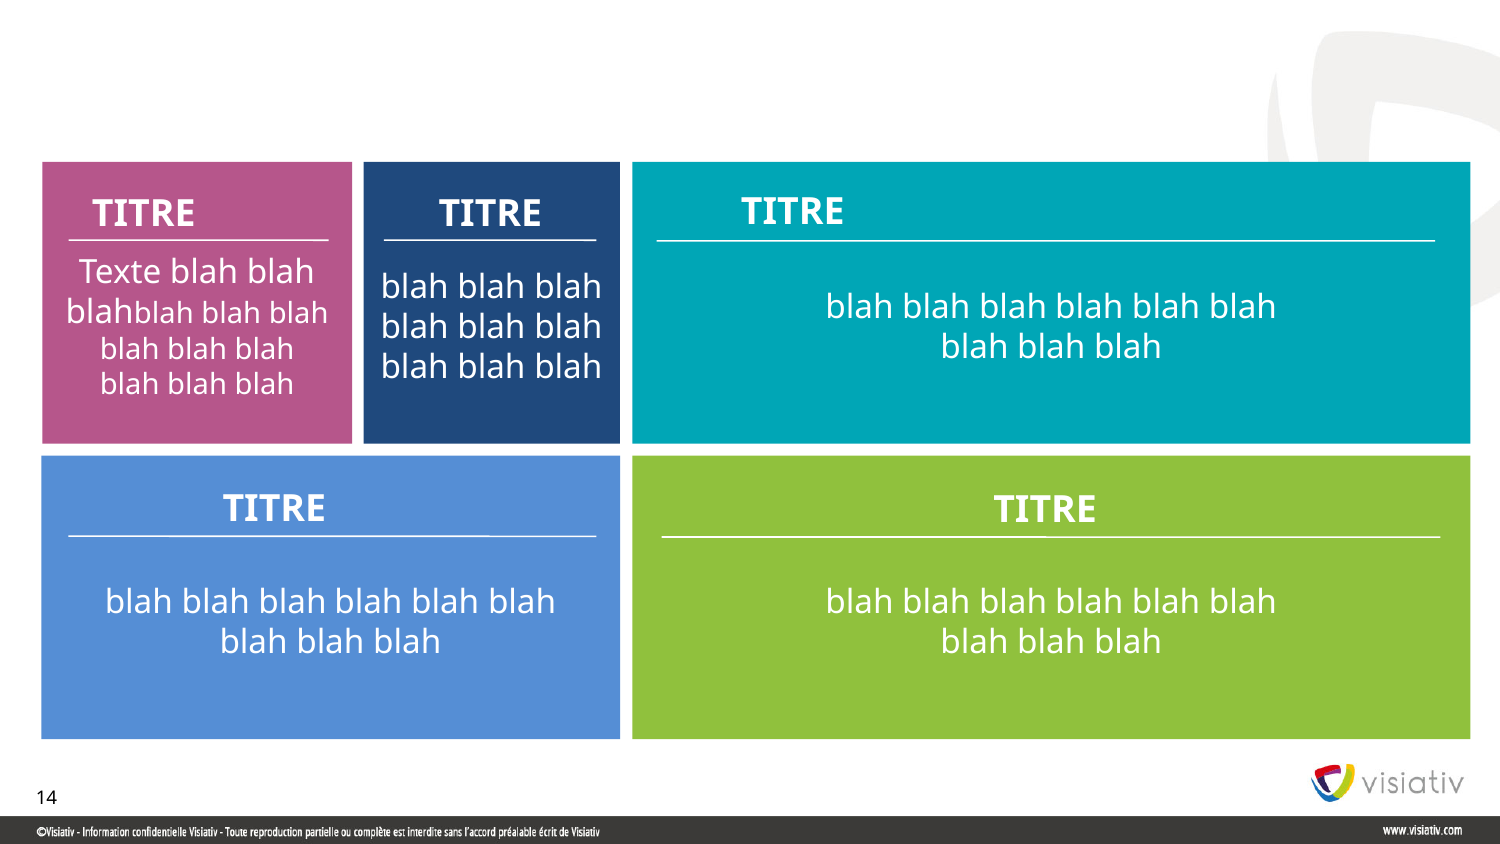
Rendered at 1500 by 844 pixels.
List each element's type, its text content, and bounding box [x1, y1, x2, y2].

text_box blah blah blah blah blah blah blah blah blah [632, 161, 1471, 444]
text_box titre [423, 182, 558, 239]
text_box titre [726, 180, 860, 240]
text_box blah blah blah blah blah blah blah blah blah [363, 161, 620, 444]
text_box blah blah blah blah blah blah blah blah blah [41, 455, 621, 740]
picture [0, 0, 1500, 844]
text_box blah blah blah blah blah blah blah blah blah [632, 455, 1471, 740]
text_box titre [978, 477, 1112, 536]
text_box titre [77, 181, 211, 239]
text_box titre [207, 476, 341, 535]
text_box Texte blah blah blahblah blah blah blah blah blah blah blah blah [42, 161, 353, 444]
